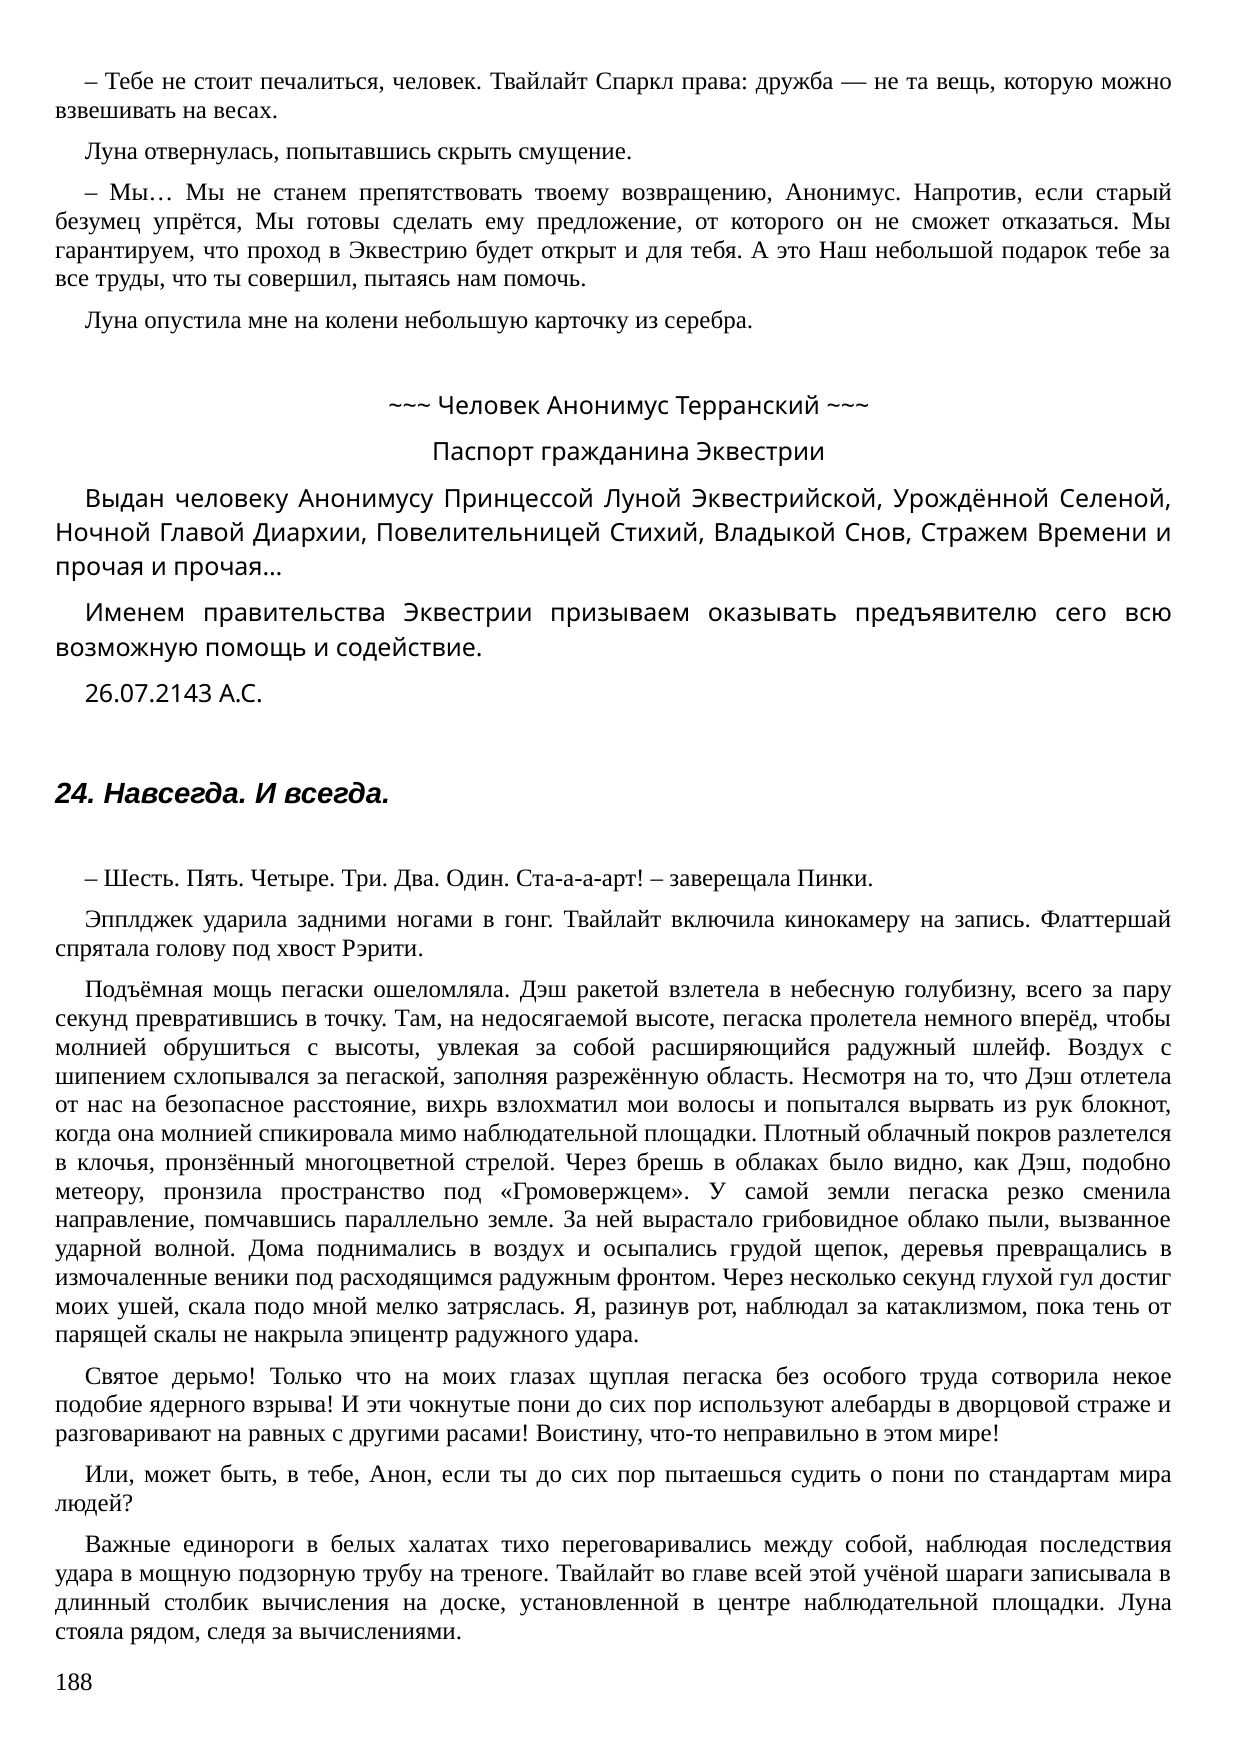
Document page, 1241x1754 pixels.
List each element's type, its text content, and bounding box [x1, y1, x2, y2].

text – Шесть. Пять. Четыре. Три. Два. Один. Ста-а-а-арт! – заверещала Пинки. [55, 863, 1173, 892]
text – Тебе не стоит печалиться, человек. Твайлайт Спаркл права: дружба — не та вещь, которую можно взвешивать на весах. [55, 66, 1173, 123]
text – Мы… Мы не станем препятствовать твоему возвращению, Анонимус. Напротив, если старый безумец упрётся, Мы готовы сделать ему предложение, от которого он не сможет отказаться. Мы гарантируем, что проход в Эквестрию будет открыт и для тебя. А это Наш небольшой подарок тебе за все труды, что ты совершил, пытаясь нам помочь. [55, 177, 1173, 292]
text ~~~ Человек Анонимус Терранский ~~~ [55, 387, 1173, 421]
text Луна отвернулась, попытавшись скрыть смущение. [55, 136, 1173, 165]
text Выдан человеку Анонимусу Принцессой Луной Эквестрийской, Урождённой Селеной, Ночной Главой Диархии, Повелительницей Стихий, Владыкой Снов, Стражем Времени и прочая и прочая… [55, 480, 1173, 583]
text Важные единороги в белых халатах тихо переговаривались между собой, наблюдая последствия удара в мощную подзорную трубу на треноге. Твайлайт во главе всей этой учёной шараги записывала в длинный столбик вычисления на доске, установленной в центре наблюдательной площадки. Луна стояла рядом, следя за вычислениями. [55, 1529, 1173, 1644]
text Святое дерьмо! Только что на моих глазах щуплая пегаска без особого труда сотворила некое подобие ядерного взрыва! И эти чокнутые пони до сих пор используют алебарды в дворцовой страже и разговаривают на равных с другими расами! Воистину, что-то неправильно в этом мире! [55, 1361, 1173, 1447]
text Луна опустила мне на колени небольшую карточку из серебра. [55, 305, 1173, 333]
text 26.07.2143 А.С. [55, 676, 1173, 710]
subtitle 24. Навсегда. И всегда. [55, 776, 1173, 809]
text Подъёмная мощь пегаски ошеломляла. Дэш ракетой взлетела в небесную голубизну, всего за пару секунд превратившись в точку. Там, на недосягаемой высоте, пегаска пролетела немного вперёд, чтобы молнией обрушиться с высоты, увлекая за собой расширяющийся радужный шлейф. Воздух с шипением схлопывался за пегаской, заполняя разрежённую область. Несмотря на то, что Дэш отлетела от нас на безопасное расстояние, вихрь взлохматил мои волосы и попытался вырвать из рук блокнот, когда она молнией спикировала мимо наблюдательной площадки. Плотный облачный покров разлетелся в клочья, пронзённый многоцветной стрелой. Через брешь в облаках было видно, как Дэш, подобно метеору, пронзила пространство под «Громовержцем». У самой земли пегаска резко сменила направление, помчавшись параллельно земле. За ней вырастало грибовидное облако пыли, вызванное ударной волной. Дома поднимались в воздух и осыпались грудой щепок, деревья превращались в измочаленные веники под расходящимся радужным фронтом. Через несколько секунд глухой гул достиг моих ушей, скала подо мной мелко затряслась. Я, разинув рот, наблюдал за катаклизмом, пока тень от парящей скалы не накрыла эпицентр радужного удара. [55, 974, 1173, 1348]
text Именем правительства Эквестрии призываем оказывать предъявителю сего всю возможную помощь и содействие. [55, 595, 1173, 663]
text Или, может быть, в тебе, Анон, если ты до сих пор пытаешься судить о пони по стандартам мира людей? [55, 1459, 1173, 1517]
text Эпплджек ударила задними ногами в гонг. Твайлайт включила кинокамеру на запись. Флаттершай спрятала голову под хвост Рэрити. [55, 904, 1173, 962]
text Паспорт гражданина Эквестрии [55, 434, 1173, 468]
